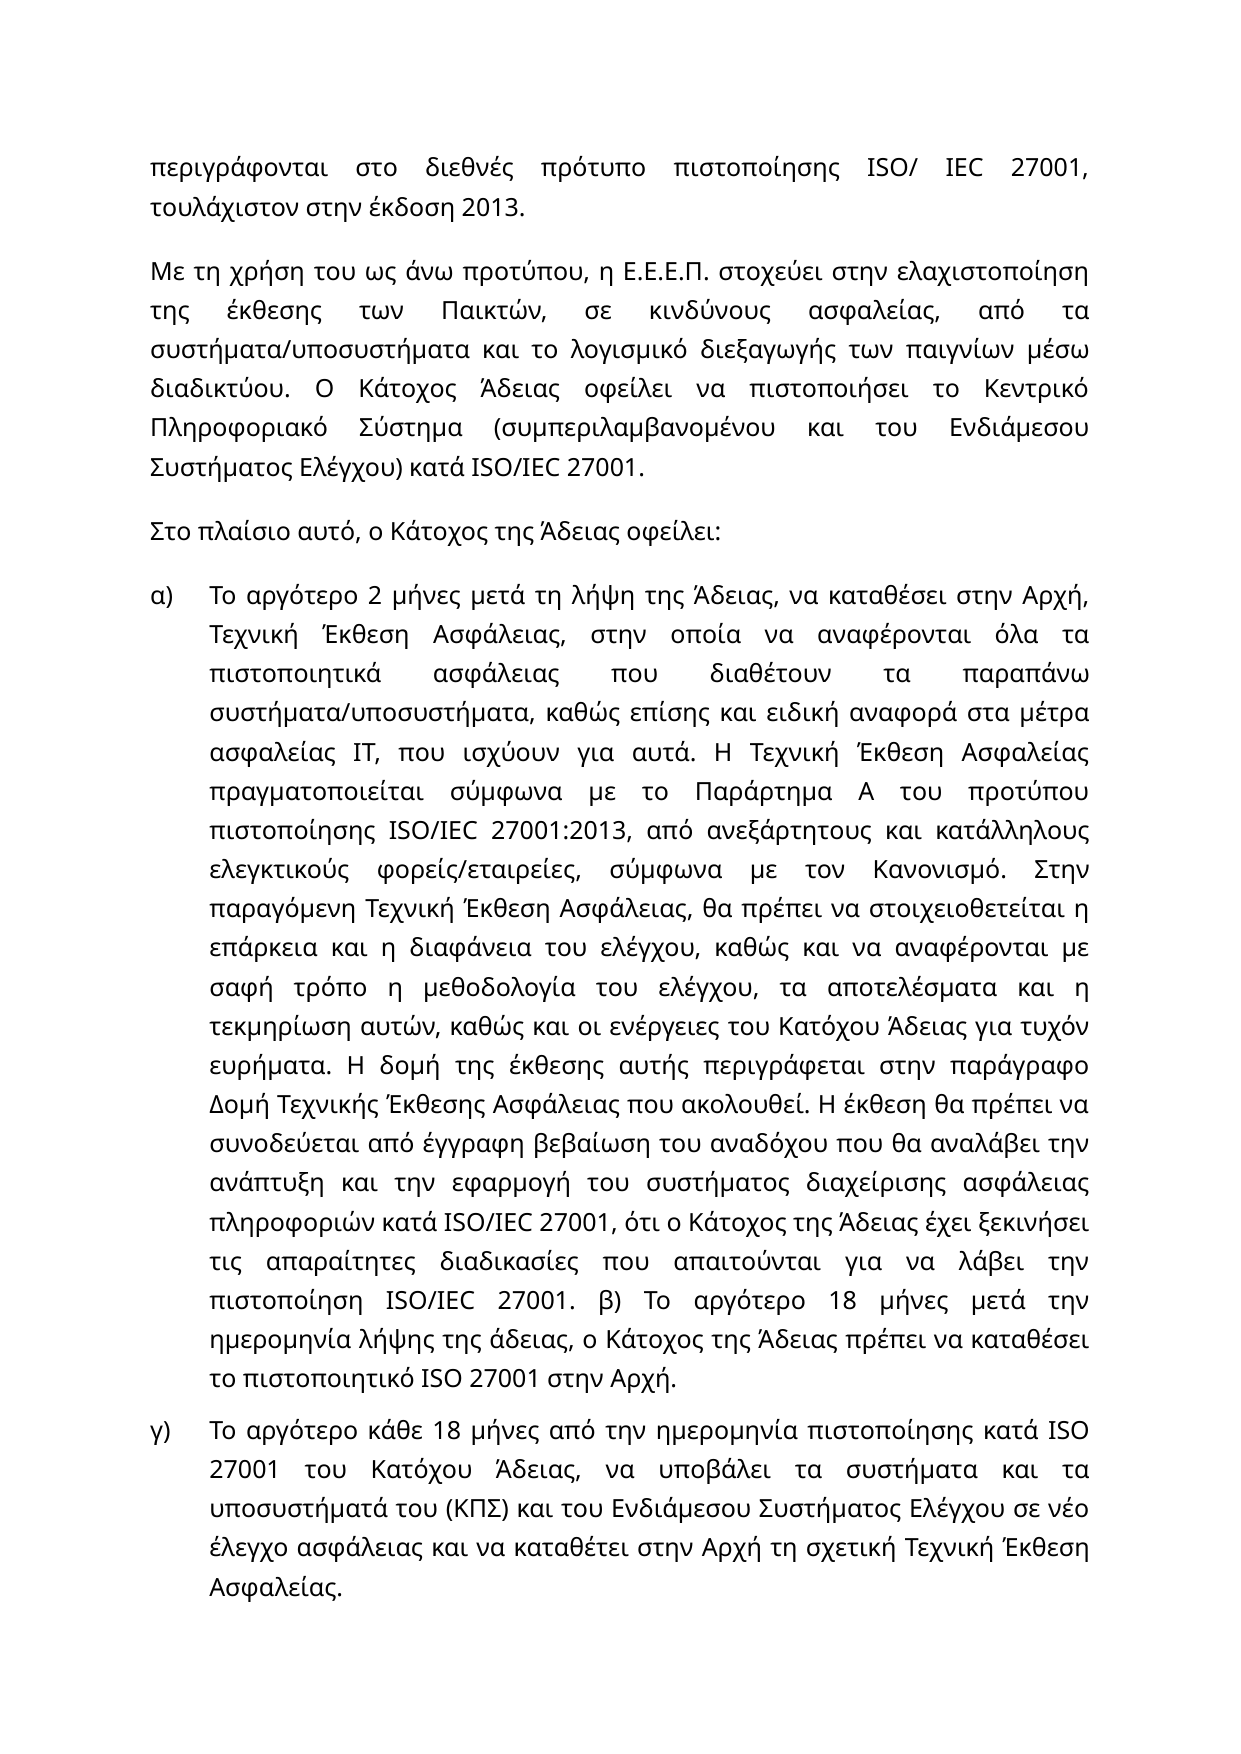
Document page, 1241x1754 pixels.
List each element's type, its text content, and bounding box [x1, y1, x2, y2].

text Στο πλαίσιο αυτό, ο Κάτοχος της Άδειας οφείλει: [150, 513, 1090, 547]
list γ) Το αργότερο κάθε 18 μήνες από την ημερομηνία πιστοποίησης κατά ISO 27001 του Κατόχου Άδειας, να υποβάλει τα συστήματα και τα υποσυστήματά του (ΚΠΣ) και του Ενδιάμεσου Συστήματος Ελέγχου σε νέο έλεγχο ασφάλειας και να καταθέτει στην Αρχή τη σχετική Τεχνική Έκθεση Ασφαλείας. [150, 1412, 1090, 1603]
text περιγράφονται στο διεθνές πρότυπο πιστοποίησης ISO/ IΕC 27001, τουλάχιστον στην έκδοση 2013. [150, 150, 1090, 223]
list α) Το αργότερο 2 μήνες μετά τη λήψη της Άδειας, να καταθέσει στην Αρχή, Τεχνική Έκθεση Ασφάλειας, στην οποία να αναφέρονται όλα τα πιστοποιητικά ασφάλειας που διαθέτουν τα παραπάνω συστήματα/υποσυστήματα, καθώς επίσης και ειδική αναφορά στα μέτρα ασφαλείας ΙΤ, που ισχύουν για αυτά. Η Τεχνική Έκθεση Ασφαλείας πραγματοποιείται σύμφωνα με το Παράρτημα Α του προτύπου πιστοποίησης ISO/IEC 27001:2013, από ανεξάρτητους και κατάλληλους ελεγκτικούς φορείς/εταιρείες, σύμφωνα με τον Κανονισμό. Στην παραγόμενη Τεχνική Έκθεση Ασφάλειας, θα πρέπει να στοιχειοθετείται η επάρκεια και η διαφάνεια του ελέγχου, καθώς και να αναφέρονται με σαφή τρόπο η μεθοδολογία του ελέγχου, τα αποτελέσματα και η τεκμηρίωση αυτών, καθώς και οι ενέργειες του Κατόχου Άδειας για τυχόν ευρήματα. Η δομή της έκθεσης αυτής περιγράφεται στην παράγραφο Δομή Τεχνικής Έκθεσης Ασφάλειας που ακολουθεί. Η έκθεση θα πρέπει να συνοδεύεται από έγγραφη βεβαίωση του αναδόχου που θα αναλάβει την ανάπτυξη και την εφαρμογή του συστήματος διαχείρισης ασφάλειας πληροφοριών κατά ISO/IEC 27001, ότι ο Κάτοχος της Άδειας έχει ξεκινήσει τις απαραίτητες διαδικασίες που απαιτούνται για να λάβει την πιστοποίηση ISO/IEC 27001. β) Το αργότερο 18 μήνες μετά την ημερομηνία λήψης της άδειας, ο Κάτοχος της Άδειας πρέπει να καταθέσει το πιστοποιητικό ISO 27001 στην Αρχή. [150, 577, 1090, 1395]
text Με τη χρήση του ως άνω προτύπου, η Ε.Ε.Ε.Π. στοχεύει στην ελαχιστοποίηση της έκθεσης των Παικτών, σε κινδύνους ασφαλείας, από τα συστήματα/υποσυστήματα και το λογισμικό διεξαγωγής των παιγνίων μέσω διαδικτύου. O Κάτοχος Άδειας οφείλει να πιστοποιήσει το Κεντρικό Πληροφοριακό Σύστημα (συμπεριλαμβανομένου και του Ενδιάμεσου Συστήματος Ελέγχου) κατά ISO/IEC 27001. [150, 253, 1090, 483]
